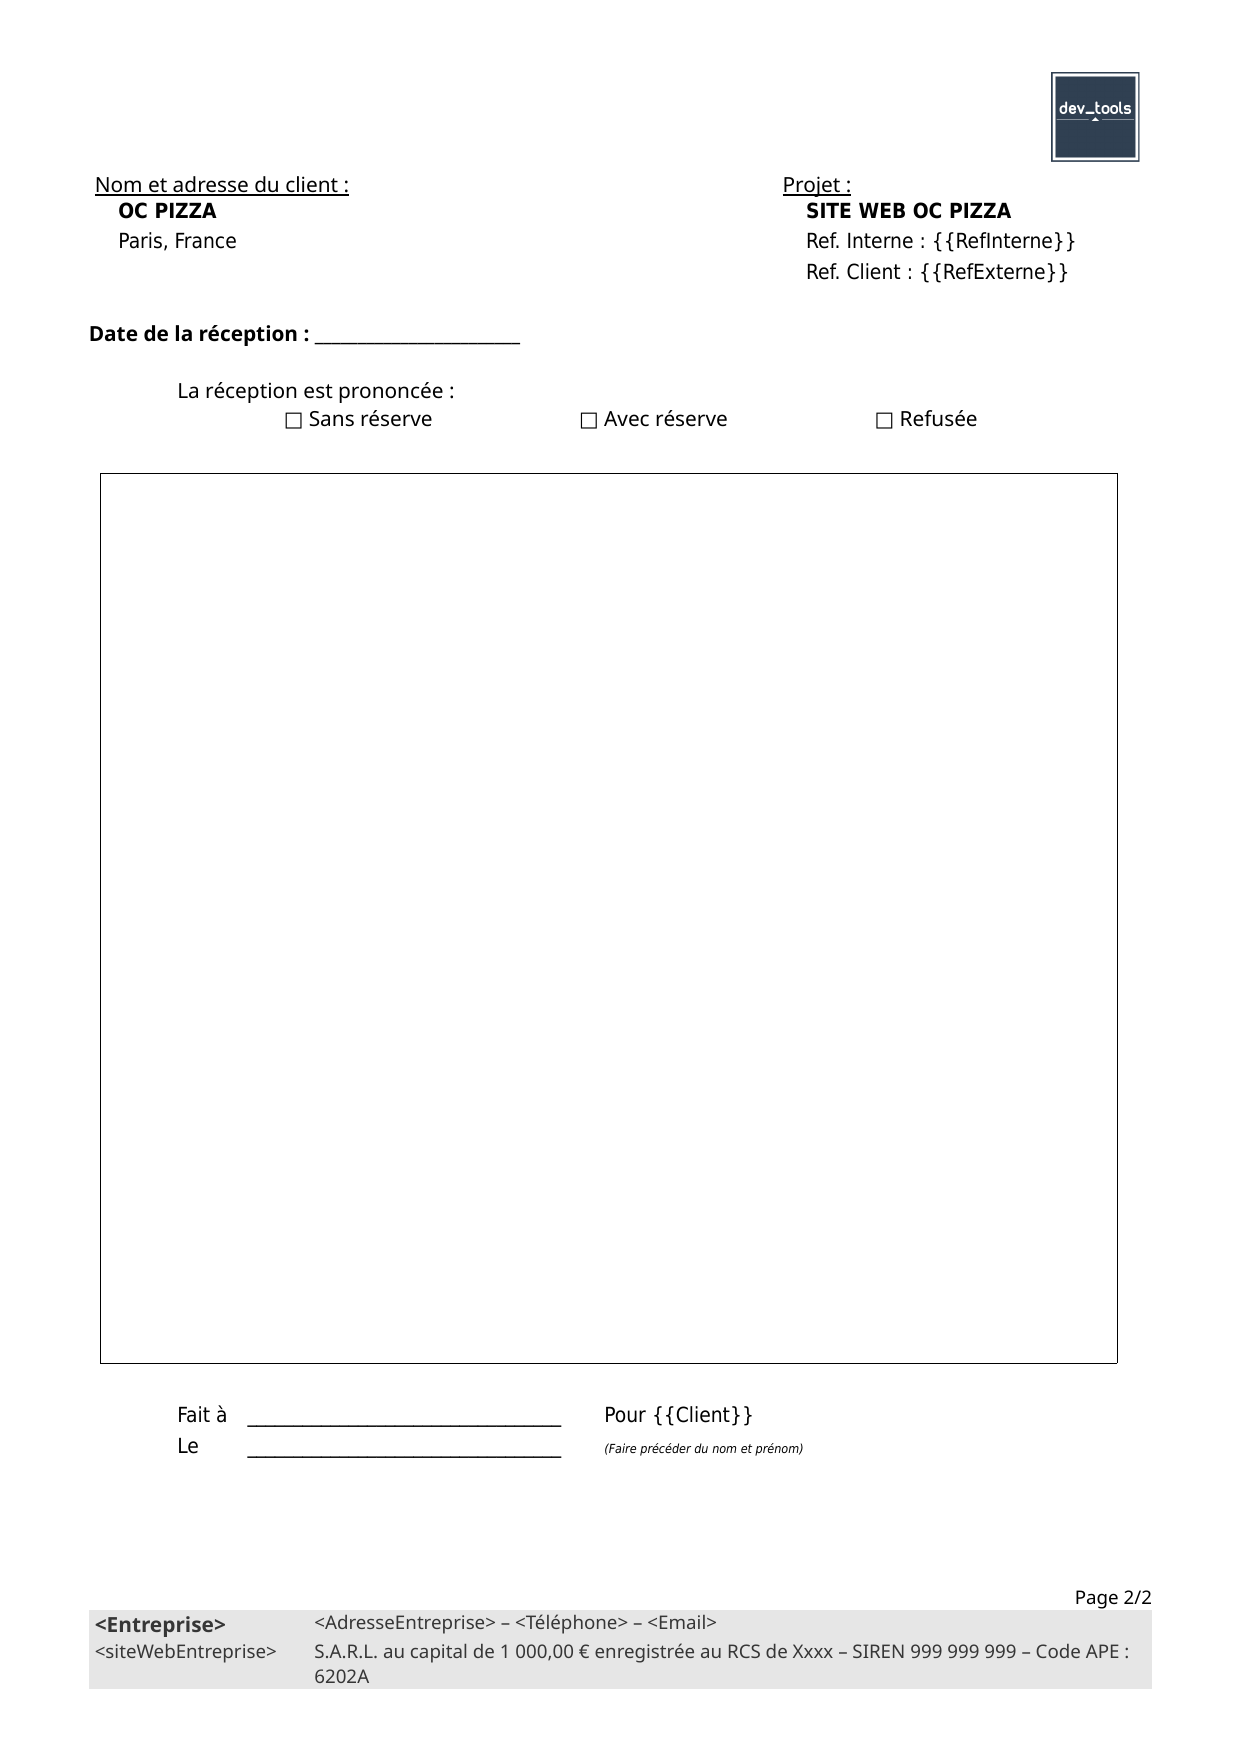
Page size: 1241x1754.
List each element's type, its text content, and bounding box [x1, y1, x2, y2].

text Date de la réception : ________________________ [88, 319, 1152, 347]
text La réception est prononcée : [177, 376, 1152, 404]
text □ Sans réserve □ Avec réserve □ Refusée [283, 404, 1152, 433]
picture [1051, 72, 1140, 162]
text Le (Faire précéder du nom et prénom) [177, 1434, 1152, 1458]
text Fait à Pour {{Client}} [177, 1403, 1152, 1428]
